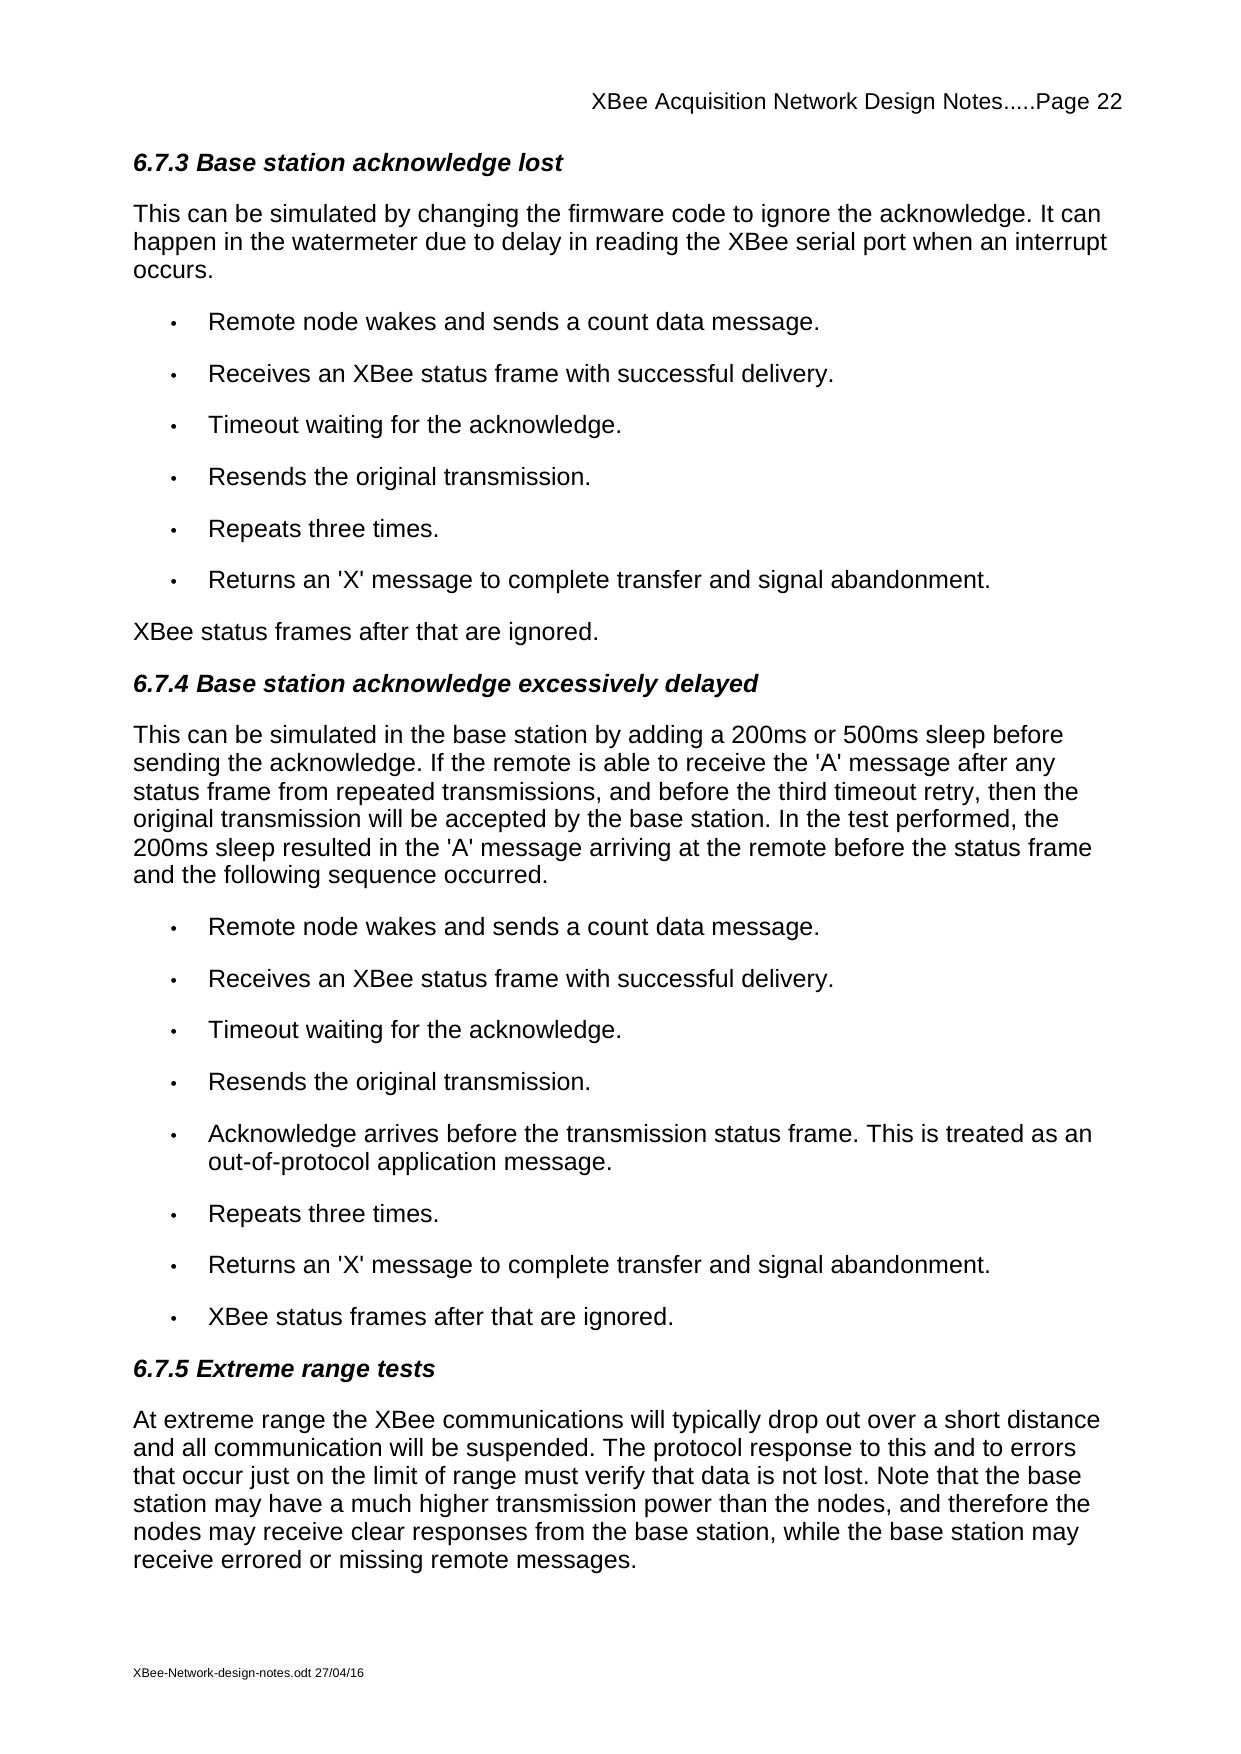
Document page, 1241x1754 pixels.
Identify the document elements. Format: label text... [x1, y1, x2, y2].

list Remote node wakes and sends a count data message. [170, 308, 1123, 336]
text This can be simulated in the base station by adding a 200ms or 500ms sleep before sending the acknowledge. If the remote is able to receive the 'A' message after any status frame from repeated transmissions, and before the third timeout retry, then the original transmission will be accepted by the base station. In the test performed, the 200ms sleep resulted in the 'A' message arriving at the remote before the status frame and the following sequence occurred. [133, 721, 1123, 889]
list Receives an XBee status frame with successful delivery. [170, 965, 1123, 993]
text At extreme range the XBee communications will typically drop out over a short distance and all communication will be suspended. The protocol response to this and to errors that occur just on the limit of range must verify that data is not lost. Note that the base station may have a much higher transmission power than the nodes, and therefore the nodes may receive clear responses from the base station, while the base station may receive errored or missing remote messages. [133, 1406, 1123, 1574]
list Repeats three times. [170, 515, 1123, 543]
list XBee status frames after that are ignored. [170, 1303, 1123, 1331]
subtitle Base station acknowledge excessively delayed [133, 670, 1123, 698]
subtitle Extreme range tests [133, 1354, 1123, 1382]
text XBee status frames after that are ignored. [133, 618, 1123, 646]
list Resends the original transmission. [170, 1068, 1123, 1096]
list Receives an XBee status frame with successful delivery. [170, 360, 1123, 388]
list Returns an 'X' message to complete transfer and signal abandonment. [170, 1251, 1123, 1279]
list Remote node wakes and sends a count data message. [170, 913, 1123, 941]
subtitle Base station acknowledge lost [133, 149, 1123, 177]
list Timeout waiting for the acknowledge. [170, 411, 1123, 439]
list Acknowledge arrives before the transmission status frame. This is treated as an out-of-protocol application message. [170, 1120, 1123, 1176]
text This can be simulated by changing the firmware code to ignore the acknowledge. It can happen in the watermeter due to delay in reading the XBee serial port when an interrupt occurs. [133, 200, 1123, 284]
list Returns an 'X' message to complete transfer and signal abandonment. [170, 566, 1123, 594]
list Timeout waiting for the acknowledge. [170, 1016, 1123, 1044]
list Repeats three times. [170, 1199, 1123, 1227]
list Resends the original transmission. [170, 463, 1123, 491]
